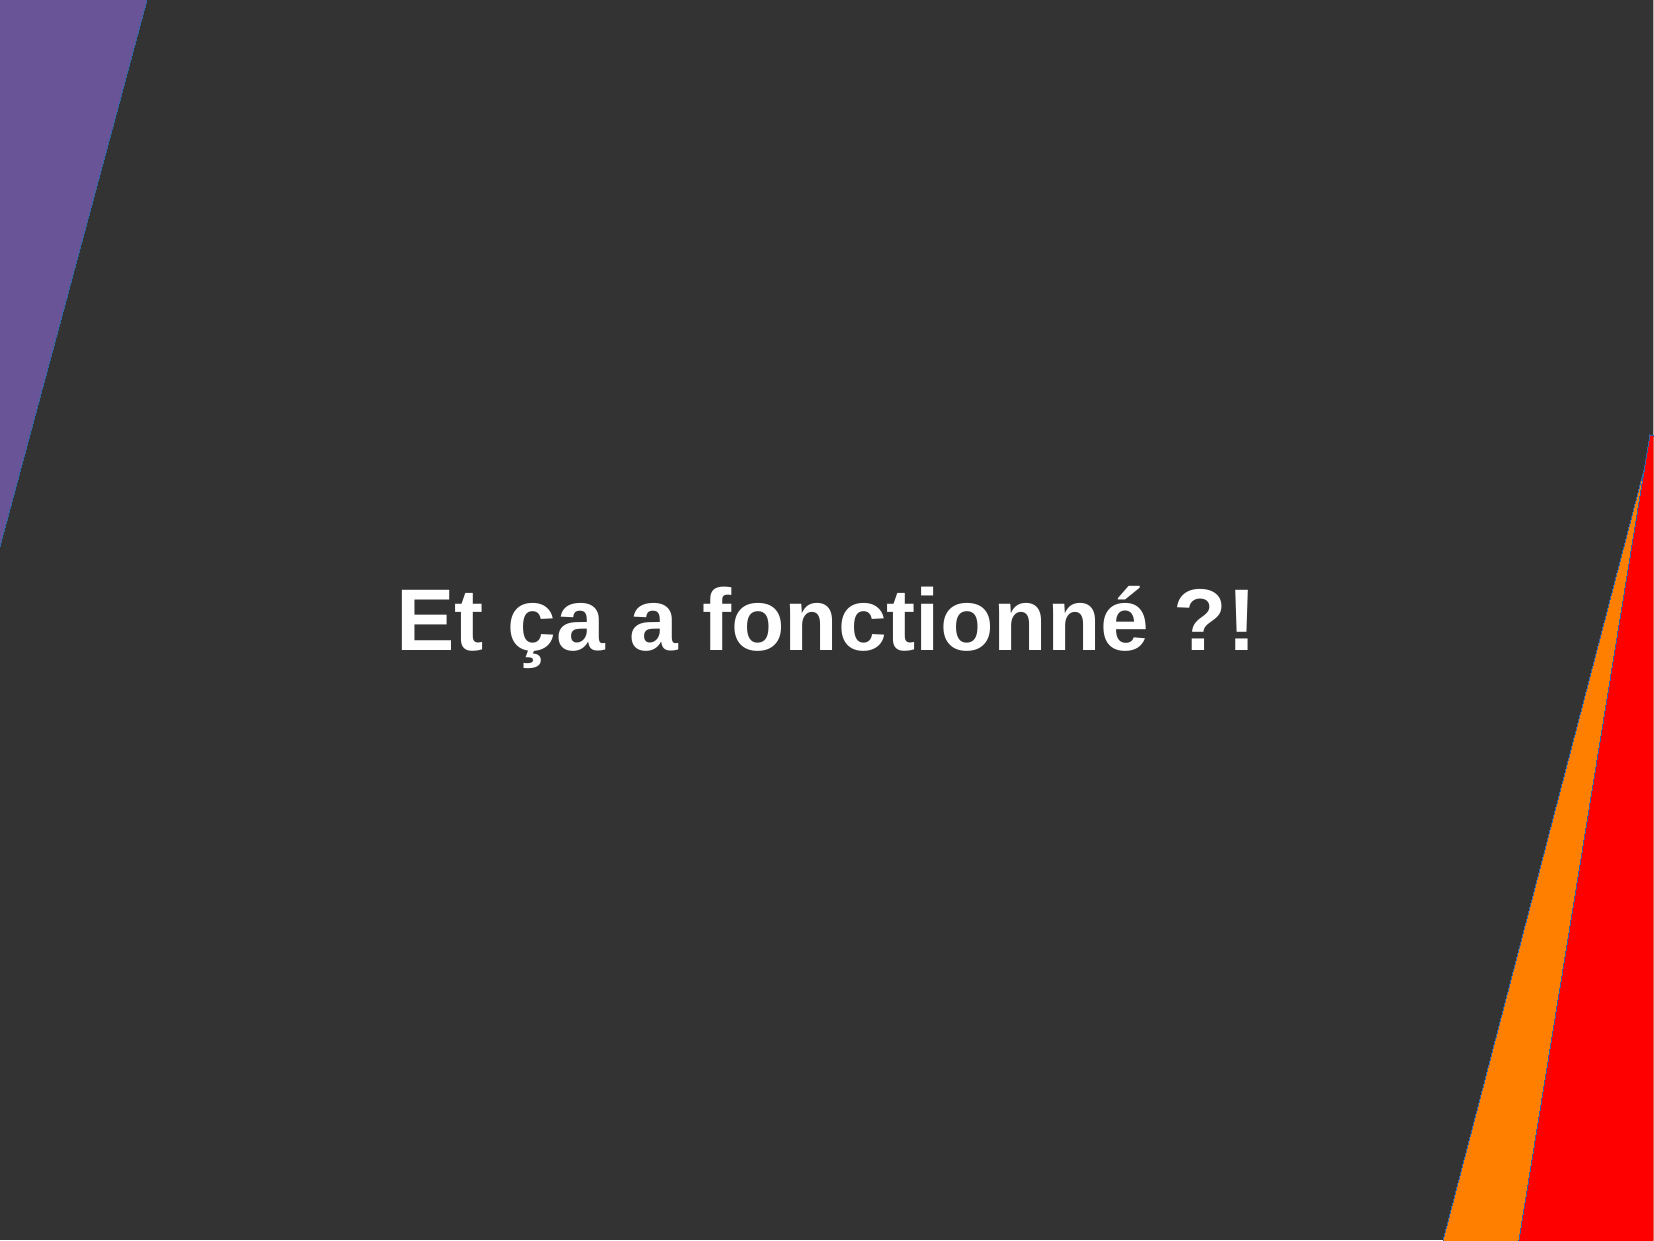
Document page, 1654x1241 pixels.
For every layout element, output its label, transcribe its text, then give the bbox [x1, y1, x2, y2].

text_box [1442, 434, 1654, 1241]
title Et ça a fonctionné ?! [31, 571, 1622, 702]
text_box [0, 0, 147, 547]
